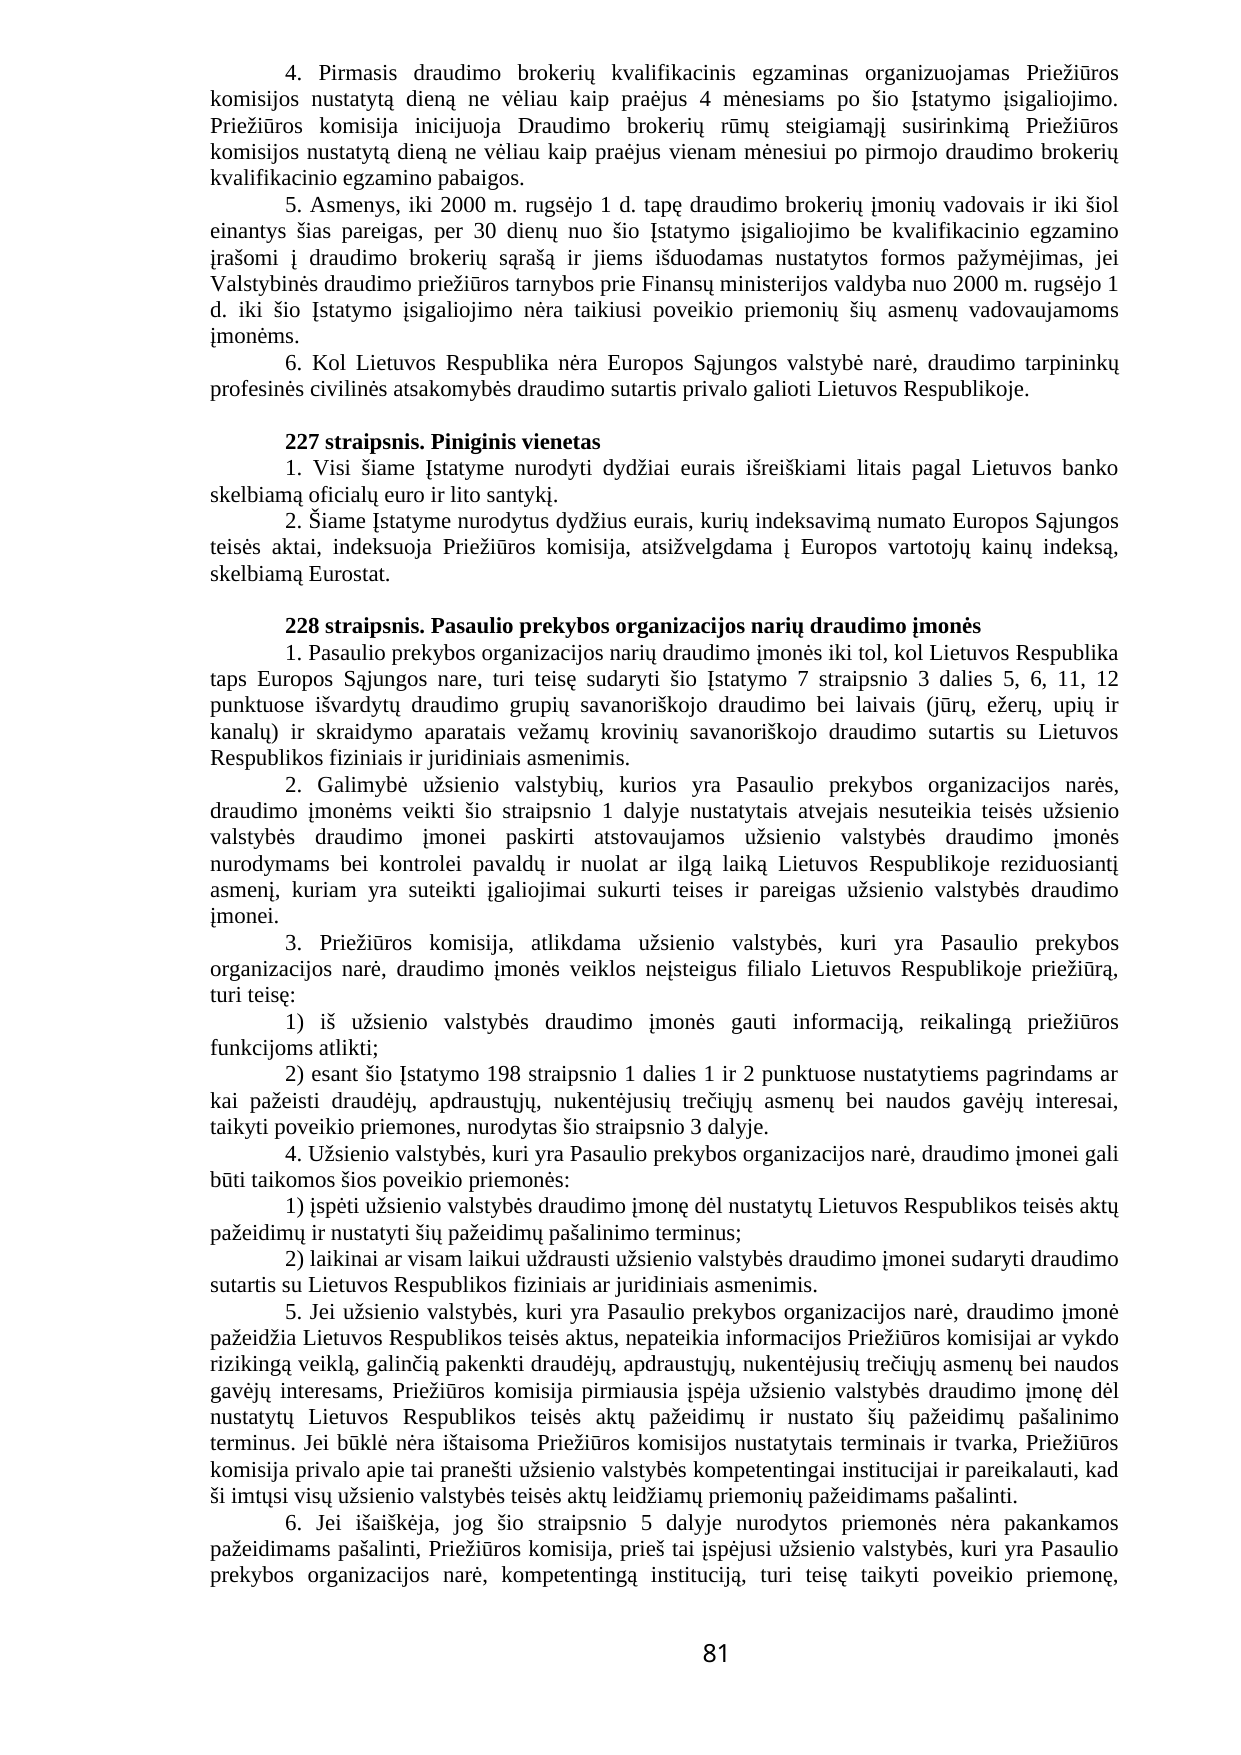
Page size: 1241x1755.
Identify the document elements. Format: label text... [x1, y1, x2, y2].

text 1) iš užsienio valstybės draudimo įmonės gauti informaciją, reikalingą priežiūros funkcijoms atlikti; [210, 1008, 1120, 1061]
text 6. Jei išaiškėja, jog šio straipsnio 5 dalyje nurodytos priemonės nėra pakankamos pažeidimams pašalinti, Priežiūros komisija, prieš tai įspėjusi užsienio valstybės, kuri yra Pasaulio prekybos organizacijos narė, kompetentingą instituciją, turi teisę taikyti poveikio priemonę, [210, 1508, 1120, 1588]
text 3. Priežiūros komisija, atlikdama užsienio valstybės, kuri yra Pasaulio prekybos organizacijos narė, draudimo įmonės veiklos neįsteigus filialo Lietuvos Respublikoje priežiūrą, turi teisę: [210, 929, 1120, 1008]
text 2. Galimybė užsienio valstybių, kurios yra Pasaulio prekybos organizacijos narės, draudimo įmonėms veikti šio straipsnio 1 dalyje nustatytais atvejais nesuteikia teisės užsienio valstybės draudimo įmonei paskirti atstovaujamos užsienio valstybės draudimo įmonės nurodymams bei kontrolei pavaldų ir nuolat ar ilgą laiką Lietuvos Respublikoje reziduosiantį asmenį, kuriam yra suteikti įgaliojimai sukurti teises ir pareigas užsienio valstybės draudimo įmonei. [210, 771, 1120, 929]
text 2. Šiame Įstatyme nurodytus dydžius eurais, kurių indeksavimą numato Europos Sąjungos teisės aktai, indeksuoja Priežiūros komisija, atsižvelgdama į Europos vartotojų kainų indeksą, skelbiamą Eurostat. [210, 507, 1120, 586]
text 2) esant šio Įstatymo 198 straipsnio 1 dalies 1 ir 2 punktuose nustatytiems pagrindams ar kai pažeisti draudėjų, apdraustųjų, nukentėjusių trečiųjų asmenų bei naudos gavėjų interesai, taikyti poveikio priemones, nurodytas šio straipsnio 3 dalyje. [210, 1061, 1120, 1139]
text 1. Visi šiame Įstatyme nurodyti dydžiai eurais išreiškiami litais pagal Lietuvos banko skelbiamą oficialų euro ir lito santykį. [210, 454, 1120, 507]
text 227 straipsnis. Piniginis vienetas [210, 428, 1120, 454]
text 228 straipsnis. Pasaulio prekybos organizacijos narių draudimo įmonės [210, 612, 1120, 639]
text 1) įspėti užsienio valstybės draudimo įmonę dėl nustatytų Lietuvos Respublikos teisės aktų pažeidimų ir nustatyti šių pažeidimų pašalinimo terminus; [210, 1192, 1120, 1245]
text 4. Pirmasis draudimo brokerių kvalifikacinis egzaminas organizuojamas Priežiūros komisijos nustatytą dieną ne vėliau kaip praėjus 4 mėnesiams po šio Įstatymo įsigaliojimo. Priežiūros komisija inicijuoja Draudimo brokerių rūmų steigiamąjį susirinkimą Priežiūros komisijos nustatytą dieną ne vėliau kaip praėjus vienam mėnesiui po pirmojo draudimo brokerių kvalifikacinio egzamino pabaigos. [210, 59, 1120, 191]
text 6. Kol Lietuvos Respublika nėra Europos Sąjungos valstybė narė, draudimo tarpininkų profesinės civilinės atsakomybės draudimo sutartis privalo galioti Lietuvos Respublikoje. [210, 349, 1120, 402]
text 4. Užsienio valstybės, kuri yra Pasaulio prekybos organizacijos narė, draudimo įmonei gali būti taikomos šios poveikio priemonės: [210, 1139, 1120, 1192]
text 1. Pasaulio prekybos organizacijos narių draudimo įmonės iki tol, kol Lietuvos Respublika taps Europos Sąjungos nare, turi teisę sudaryti šio Įstatymo 7 straipsnio 3 dalies 5, 6, 11, 12 punktuose išvardytų draudimo grupių savanoriškojo draudimo bei laivais (jūrų, ežerų, upių ir kanalų) ir skraidymo aparatais vežamų krovinių savanoriškojo draudimo sutartis su Lietuvos Respublikos fiziniais ir juridiniais asmenimis. [210, 639, 1120, 771]
text 5. Jei užsienio valstybės, kuri yra Pasaulio prekybos organizacijos narė, draudimo įmonė pažeidžia Lietuvos Respublikos teisės aktus, nepateikia informacijos Priežiūros komisijai ar vykdo rizikingą veiklą, galinčią pakenkti draudėjų, apdraustųjų, nukentėjusių trečiųjų asmenų bei naudos gavėjų interesams, Priežiūros komisija pirmiausia įspėja užsienio valstybės draudimo įmonę dėl nustatytų Lietuvos Respublikos teisės aktų pažeidimų ir nustato šių pažeidimų pašalinimo terminus. Jei būklė nėra ištaisoma Priežiūros komisijos nustatytais terminais ir tvarka, Priežiūros komisija privalo apie tai pranešti užsienio valstybės kompetentingai institucijai ir pareikalauti, kad ši imtųsi visų užsienio valstybės teisės aktų leidžiamų priemonių pažeidimams pašalinti. [210, 1298, 1120, 1508]
text 2) laikinai ar visam laikui uždrausti užsienio valstybės draudimo įmonei sudaryti draudimo sutartis su Lietuvos Respublikos fiziniais ar juridiniais asmenimis. [210, 1245, 1120, 1298]
text 5. Asmenys, iki 2000 m. rugsėjo 1 d. tapę draudimo brokerių įmonių vadovais ir iki šiol einantys šias pareigas, per 30 dienų nuo šio Įstatymo įsigaliojimo be kvalifikacinio egzamino įrašomi į draudimo brokerių sąrašą ir jiems išduodamas nustatytos formos pažymėjimas, jei Valstybinės draudimo priežiūros tarnybos prie Finansų ministerijos valdyba nuo 2000 m. rugsėjo 1 d. iki šio Įstatymo įsigaliojimo nėra taikiusi poveikio priemonių šių asmenų vadovaujamoms įmonėms. [210, 191, 1120, 349]
